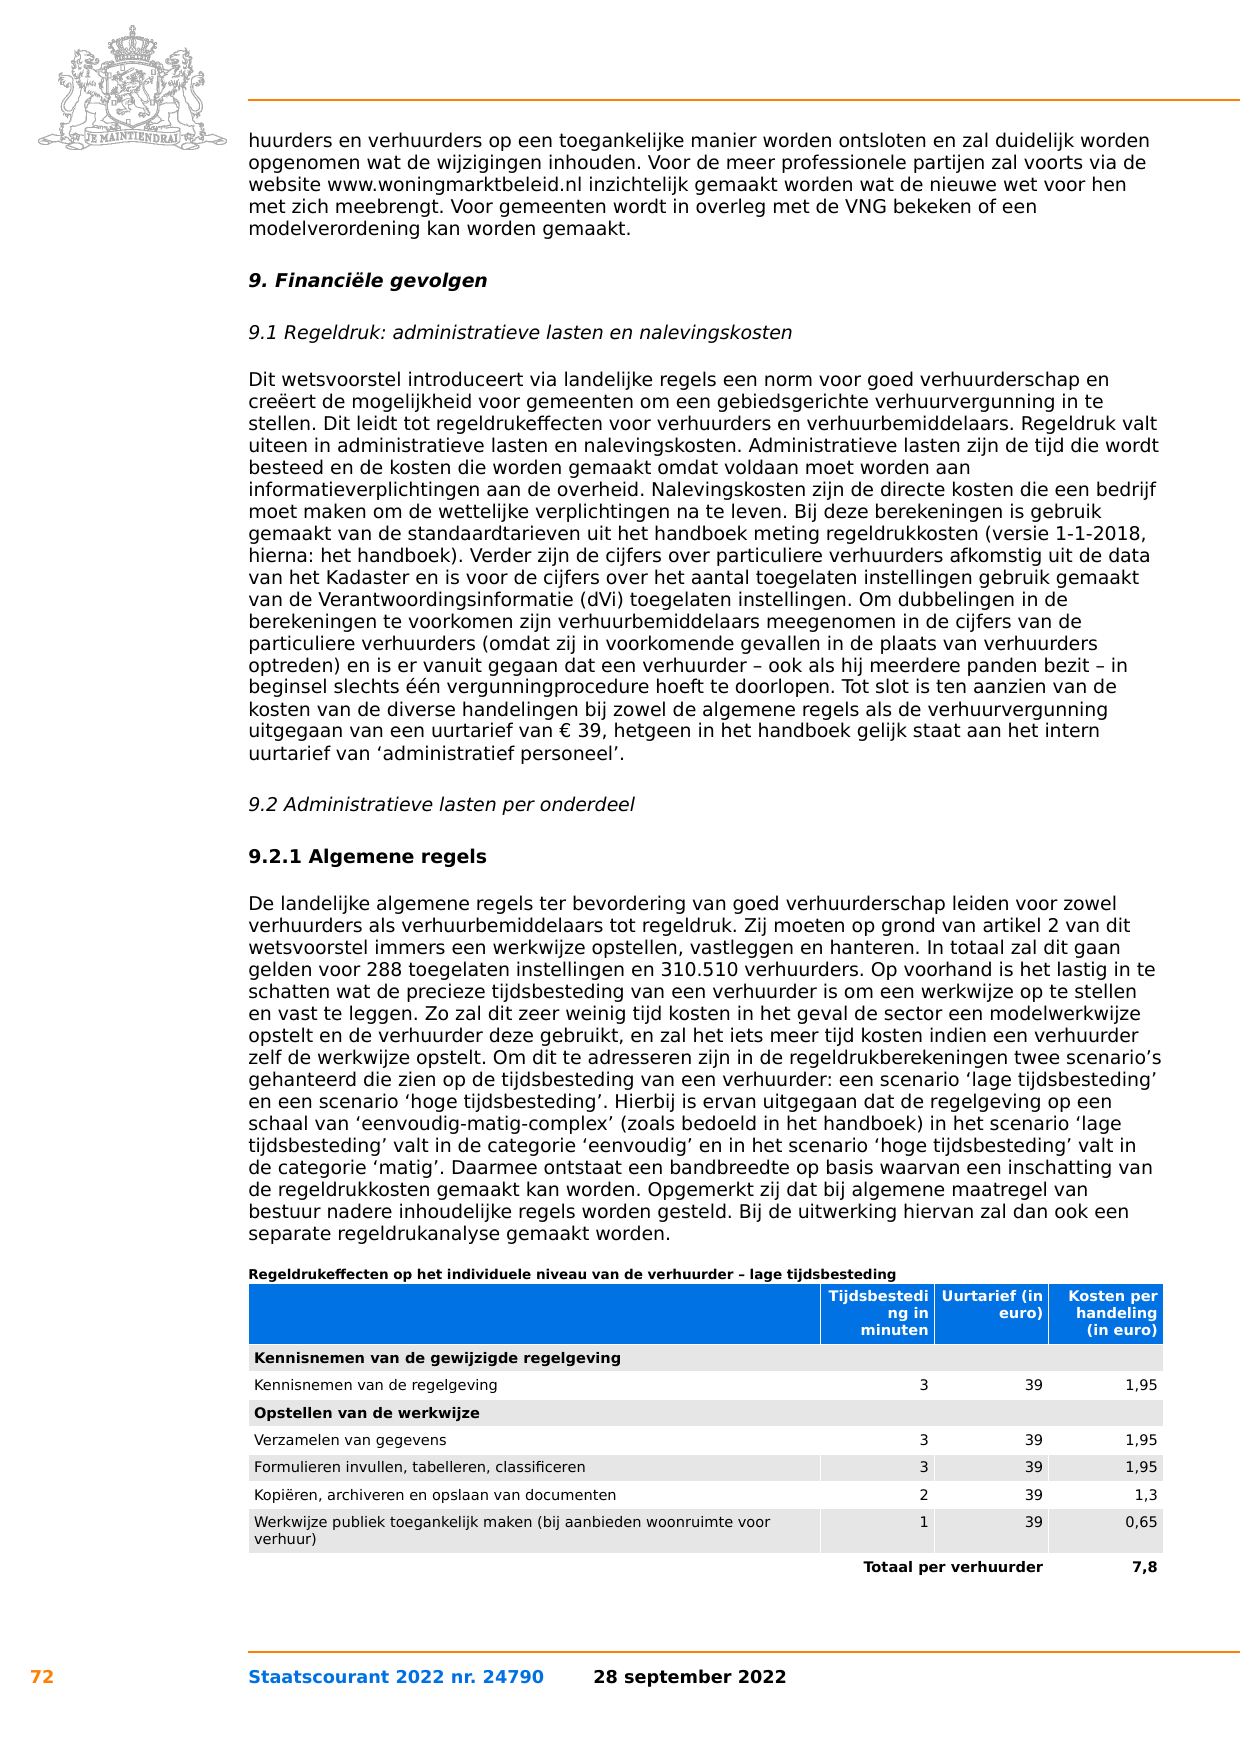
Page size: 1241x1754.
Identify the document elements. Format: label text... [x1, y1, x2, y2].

table_cell Kennisnemen van de regelgeving [249, 1373, 820, 1399]
table_cell Tijdsbesteding in minuten [821, 1284, 934, 1344]
subtitle 9.2 Administratieve lasten per onderdeel [248, 794, 1163, 816]
table_cell 1 [821, 1509, 934, 1553]
table_cell Kopiëren, archiveren en opslaan van documenten [249, 1482, 820, 1508]
subtitle 9.2.1 Algemene regels [248, 846, 1163, 868]
table_cell Werkwijze publiek toegankelijk maken (bij aanbieden woonruimte voor verhuur) [249, 1509, 820, 1553]
text huurders en verhuurders op een toegankelijke manier worden ontsloten en zal duidelijk worden opgenomen wat de wijzigingen inhouden. Voor de meer professionele partijen zal voorts via de website www.woningmarktbeleid.nl inzichtelijk gemaakt worden wat de nieuwe wet voor hen met zich meebrengt. Voor gemeenten wordt in overleg met de VNG bekeken of een modelverordening kan worden gemaakt. [248, 130, 1163, 240]
table_cell 39 [935, 1482, 1048, 1508]
table_cell 2 [821, 1482, 934, 1508]
picture [38, 25, 227, 150]
table_cell Kosten per handeling (in euro) [1049, 1284, 1163, 1344]
table_cell 39 [935, 1509, 1048, 1553]
subtitle 9.1 Regeldruk: administratieve lasten en nalevingskosten [248, 322, 1163, 344]
table_cell 3 [821, 1373, 934, 1399]
table_cell 1,95 [1049, 1373, 1163, 1399]
table_cell 1,95 [1049, 1427, 1163, 1453]
table_cell Formulieren invullen, tabelleren, classificeren [249, 1455, 820, 1481]
table_cell 7,8 [1049, 1554, 1163, 1580]
text De landelijke algemene regels ter bevordering van goed verhuurderschap leiden voor zowel verhuurders als verhuurbemiddelaars tot regeldruk. Zij moeten op grond van artikel 2 van dit wetsvoorstel immers een werkwijze opstellen, vastleggen en hanteren. In totaal zal dit gaan gelden voor 288 toegelaten instellingen en 310.510 verhuurders. Op voorhand is het lastig in te schatten wat de precieze tijdsbesteding van een verhuurder is om een werkwijze op te stellen en vast te leggen. Zo zal dit zeer weinig tijd kosten in het geval de sector een modelwerkwijze opstelt en de verhuurder deze gebruikt, en zal het iets meer tijd kosten indien een verhuurder zelf de werkwijze opstelt. Om dit te adresseren zijn in de regeldrukberekeningen twee scenario’s gehanteerd die zien op de tijdsbesteding van een verhuurder: een scenario ‘lage tijdsbesteding’ en een scenario ‘hoge tijdsbesteding’. Hierbij is ervan uitgegaan dat de regelgeving op een schaal van ‘eenvoudig-matig-complex’ (zoals bedoeld in het handboek) in het scenario ‘lage tijdsbesteding’ valt in de categorie ‘eenvoudig’ en in het scenario ‘hoge tijdsbesteding’ valt in de categorie ‘matig’. Daarmee ontstaat een bandbreedte op basis waarvan een inschatting van de regeldrukkosten gemaakt kan worden. Opgemerkt zij dat bij algemene maatregel van bestuur nadere inhoudelijke regels worden gesteld. Bij de uitwerking hiervan zal dan ook een separate regeldrukanalyse gemaakt worden. [248, 893, 1163, 1245]
table_cell Totaal per verhuurder [249, 1554, 1048, 1580]
subtitle 9. Financiële gevolgen [248, 270, 1163, 292]
table_cell 3 [821, 1427, 934, 1453]
table_cell 1,3 [1049, 1482, 1163, 1508]
table_cell Opstellen van de werkwijze [249, 1400, 1163, 1426]
text Dit wetsvoorstel introduceert via landelijke regels een norm voor goed verhuurderschap en creëert de mogelijkheid voor gemeenten om een gebiedsgerichte verhuurvergunning in te stellen. Dit leidt tot regeldrukeffecten voor verhuurders en verhuurbemiddelaars. Regeldruk valt uiteen in administratieve lasten en nalevingskosten. Administratieve lasten zijn de tijd die wordt besteed en de kosten die worden gemaakt omdat voldaan moet worden aan informatieverplichtingen aan de overheid. Nalevingskosten zijn de directe kosten die een bedrijf moet maken om de wettelijke verplichtingen na te leven. Bij deze berekeningen is gebruik gemaakt van de standaardtarieven uit het handboek meting regeldrukkosten (versie 1-1-2018, hierna: het handboek). Verder zijn de cijfers over particuliere verhuurders afkomstig uit de data van het Kadaster en is voor de cijfers over het aantal toegelaten instellingen gebruik gemaakt van de Verantwoordingsinformatie (dVi) toegelaten instellingen. Om dubbelingen in de berekeningen te voorkomen zijn verhuurbemiddelaars meegenomen in de cijfers van de particuliere verhuurders (omdat zij in voorkomende gevallen in de plaats van verhuurders optreden) en is er vanuit gegaan dat een verhuurder – ook als hij meerdere panden bezit – in beginsel slechts één vergunningprocedure hoeft te doorlopen. Tot slot is ten aanzien van de kosten van de diverse handelingen bij zowel de algemene regels als de verhuurvergunning uitgegaan van een uurtarief van € 39, hetgeen in het handboek gelijk staat aan het intern uurtarief van ‘administratief personeel’. [248, 369, 1163, 764]
table_cell 39 [935, 1427, 1048, 1453]
table_cell 1,95 [1049, 1455, 1163, 1481]
table_cell 39 [935, 1373, 1048, 1399]
table_cell 3 [821, 1455, 934, 1481]
table_cell Verzamelen van gegevens [249, 1427, 820, 1453]
table_cell [249, 1284, 820, 1344]
table_cell Kennisnemen van de gewijzigde regelgeving [249, 1345, 1163, 1371]
table_cell 0,65 [1049, 1509, 1163, 1553]
table_header Regeldrukeffecten op het individuele niveau van de verhuurder – lage tijdsbesteding [248, 1267, 1163, 1283]
table_cell 39 [935, 1455, 1048, 1481]
table_cell Uurtarief (in euro) [935, 1284, 1048, 1344]
